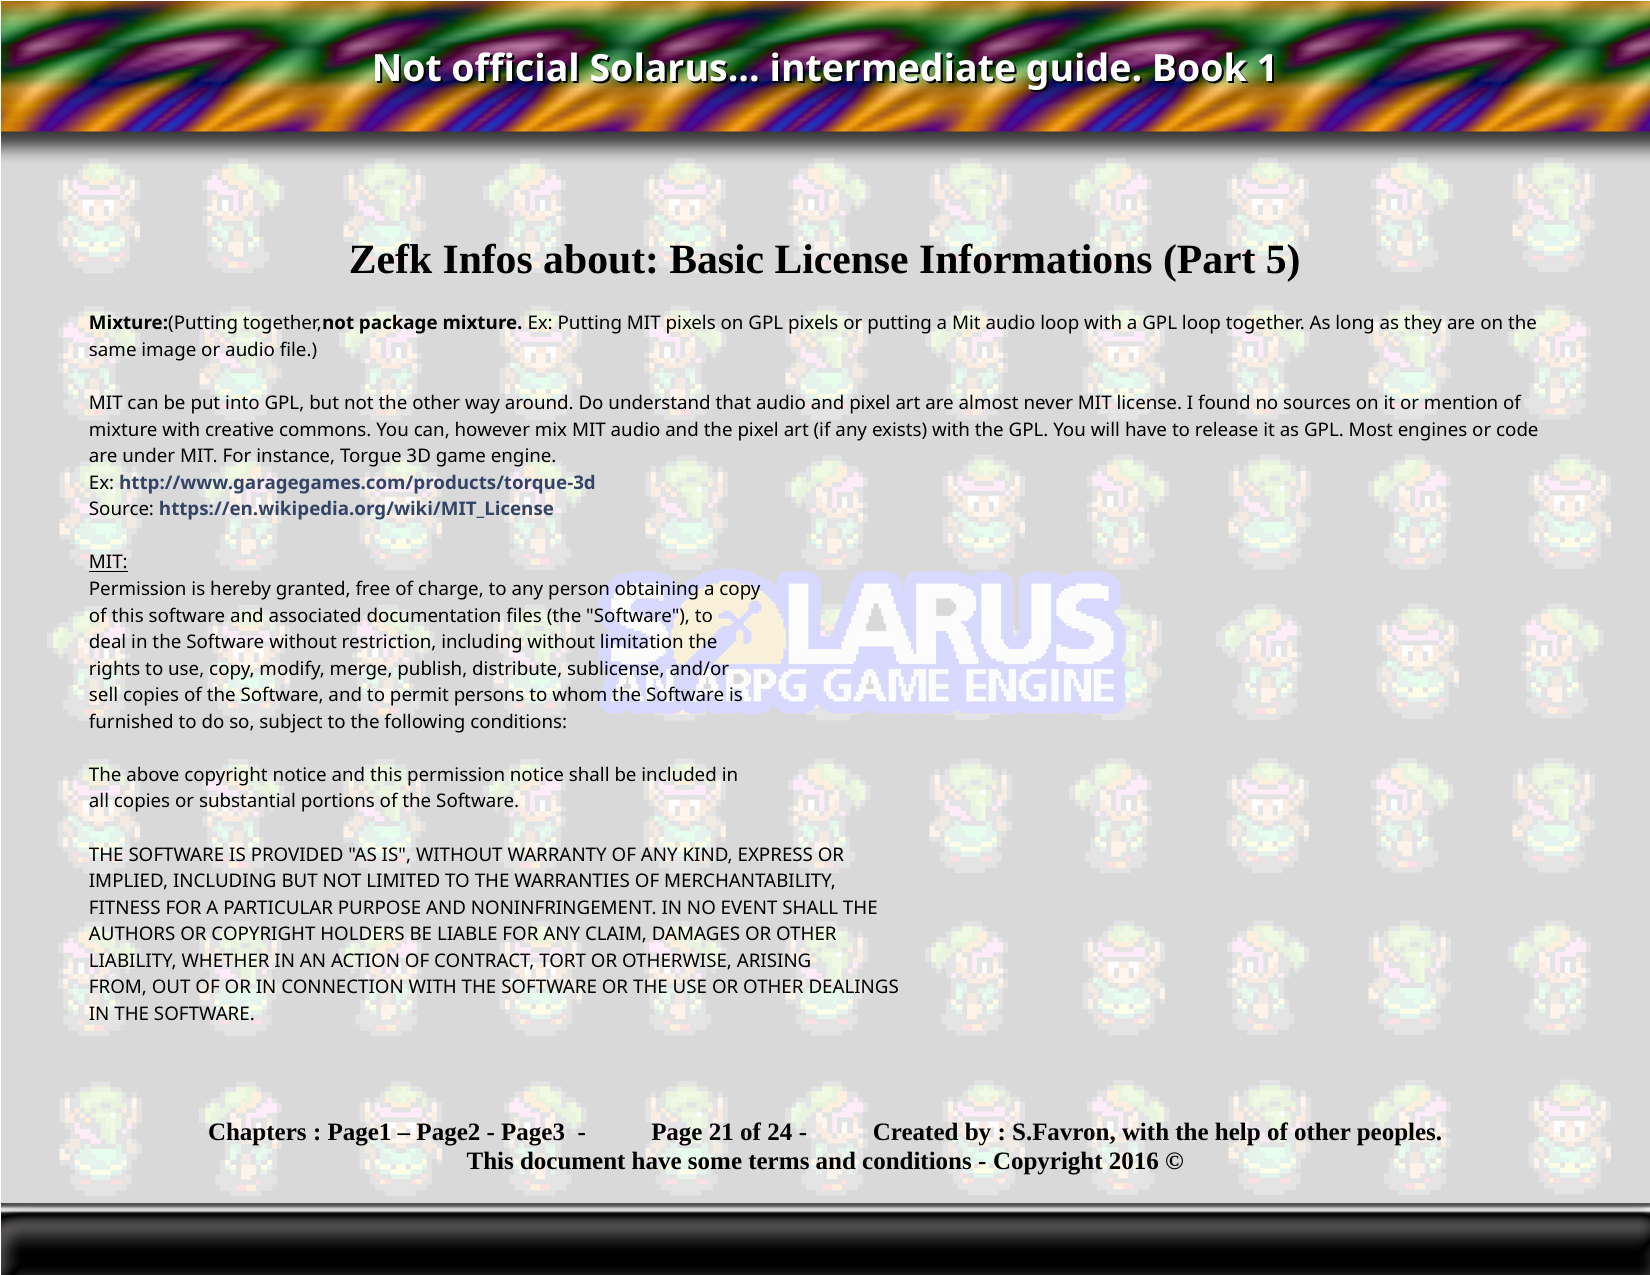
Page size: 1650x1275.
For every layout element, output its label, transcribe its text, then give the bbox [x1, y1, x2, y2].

text Mixture:(Putting together,not package mixture. Ex: Putting MIT pixels on GPL pixels or putting a Mit audio loop with a GPL loop together. As long as they are on the same image or audio file.) MIT can be put into GPL, but not the other way around. Do understand that audio and pixel art are almost never MIT license. I found no sources on it or mention of mixture with creative commons. You can, however mix MIT audio and the pixel art (if any exists) with the GPL. You will have to release it as GPL. Most engines or code are under MIT. For instance, Torgue 3D game engine. Ex: http://www.garagegames.com/products/torque-3d Source: https://en.wikipedia.org/wiki/MIT_License MIT: Permission is hereby granted, free of charge, to any person obtaining a copy of this software and associated documentation files (the "Software"), to deal in the Software without restriction, including without limitation the rights to use, copy, modify, merge, publish, distribute, sublicense, and/or sell copies of the Software, and to permit persons to whom the Software is furnished to do so, subject to the following conditions: The above copyright notice and this permission notice shall be included in all copies or substantial portions of the Software. THE SOFTWARE IS PROVIDED "AS IS", WITHOUT WARRANTY OF ANY KIND, EXPRESS OR IMPLIED, INCLUDING BUT NOT LIMITED TO THE WARRANTIES OF MERCHANTABILITY, FITNESS FOR A PARTICULAR PURPOSE AND NONINFRINGEMENT. IN NO EVENT SHALL THE AUTHORS OR COPYRIGHT HOLDERS BE LIABLE FOR ANY CLAIM, DAMAGES OR OTHER LIABILITY, WHETHER IN AN ACTION OF CONTRACT, TORT OR OTHERWISE, ARISING FROM, OUT OF OR IN CONNECTION WITH THE SOFTWARE OR THE USE OR OTHER DEALINGS IN THE SOFTWARE. [89, 282, 1561, 1059]
picture [1, 1, 1650, 1275]
text Zefk Infos about: Basic License Informations (Part 5) [89, 234, 1561, 282]
